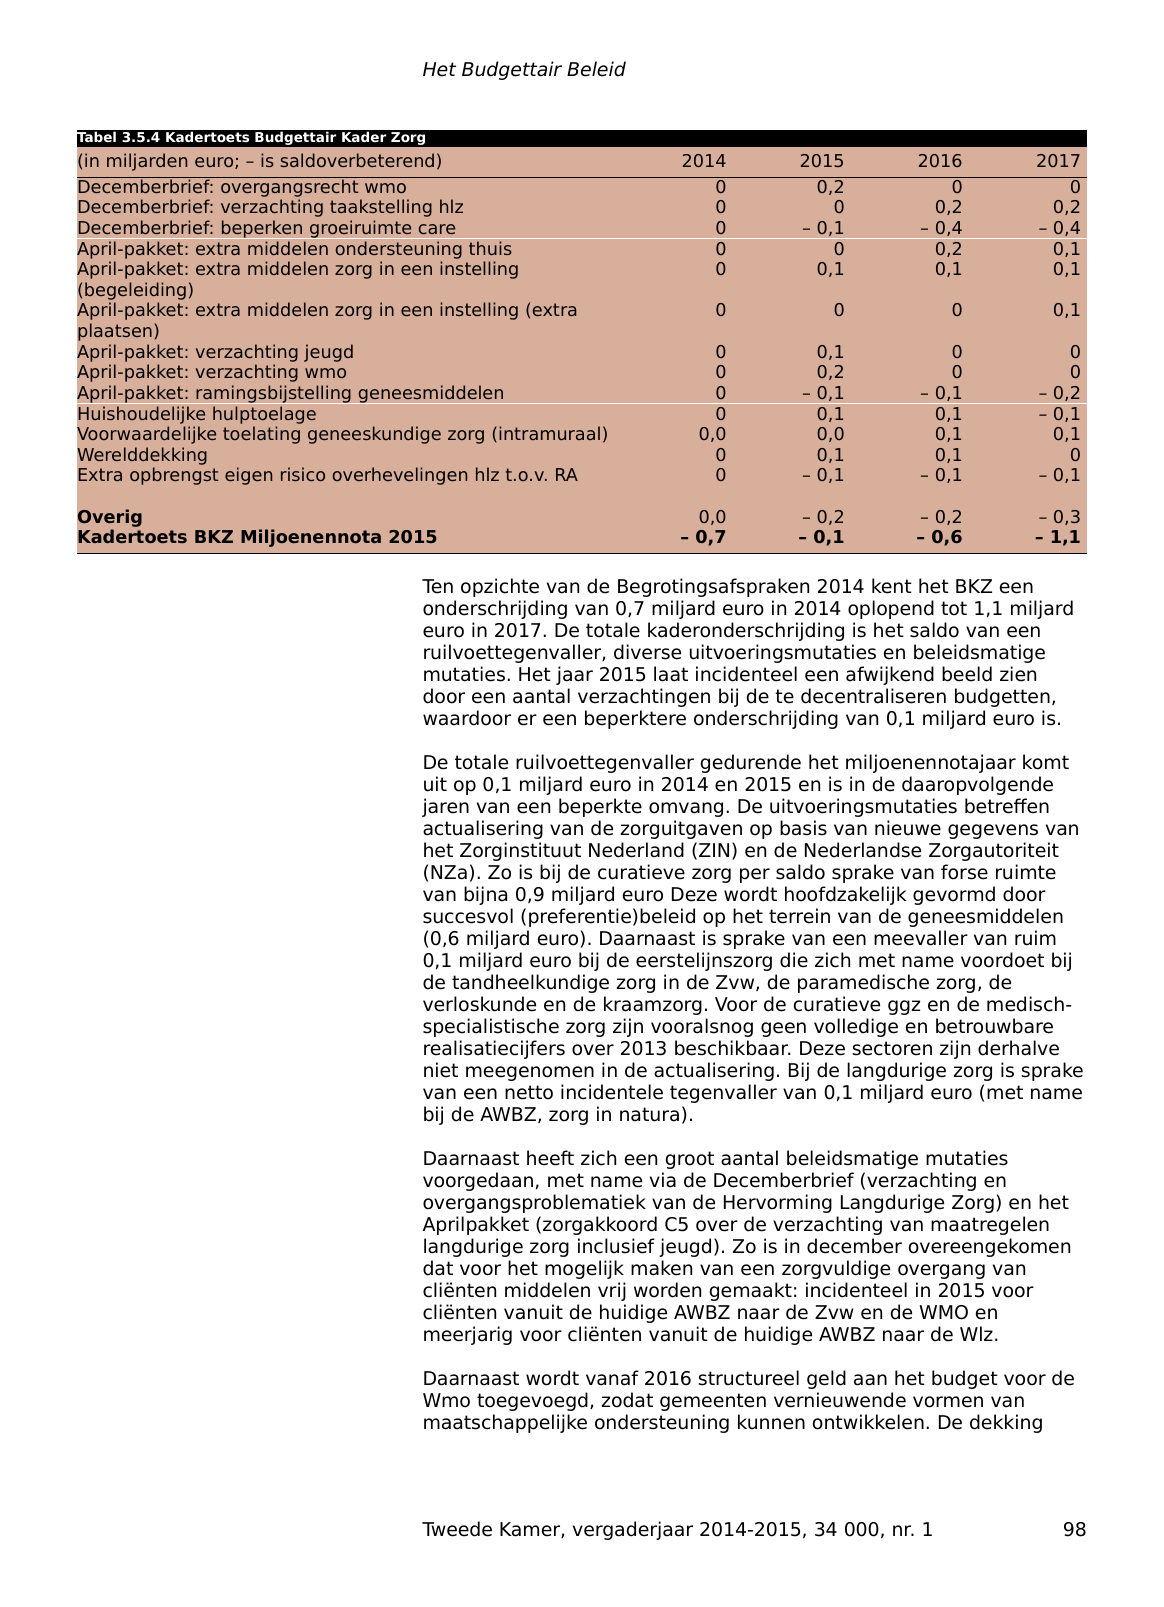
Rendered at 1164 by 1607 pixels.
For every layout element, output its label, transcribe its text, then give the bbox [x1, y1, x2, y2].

table_cell 0,1 [850, 259, 968, 300]
table_cell (in miljarden euro; – is saldoverbeterend) [77, 147, 614, 177]
table_cell 0,2 [732, 178, 850, 197]
table_cell 0,0 [614, 507, 732, 527]
table_cell 0 [850, 362, 968, 383]
text Daarnaast heeft zich een groot aantal beleidsmatige mutaties voorgedaan, met name via de Decemberbrief (verzachting en overgangsproblematiek van de Hervorming Langdurige Zorg) en het Aprilpakket (zorgakkoord C5 over de verzachting van maatregelen langdurige zorg inclusief jeugd). Zo is in december overeengekomen dat voor het mogelijk maken van een zorgvuldige overgang van cliënten middelen vrij worden gemaakt: incidenteel in 2015 voor cliënten vanuit de huidige AWBZ naar de Zvw en de WMO en meerjarig voor cliënten vanuit de huidige AWBZ naar de Wlz. [422, 1148, 1087, 1346]
table_cell – 0,1 [732, 527, 850, 553]
table_cell – 0,1 [732, 465, 850, 486]
table_cell April-pakket: verzachting wmo [77, 362, 614, 383]
table_cell – 0,7 [614, 527, 732, 553]
table_cell – 0,3 [969, 507, 1087, 527]
table_cell 0 [969, 362, 1087, 383]
table_cell 0 [850, 178, 968, 197]
table_cell 2014 [614, 147, 732, 177]
table_cell 0,1 [850, 404, 968, 424]
table_cell Voorwaardelijke toelating geneeskundige zorg (intramuraal) [77, 424, 614, 445]
text De totale ruilvoettegenvaller gedurende het miljoenennotajaar komt uit op 0,1 miljard euro in 2014 en 2015 en is in de daaropvolgende jaren van een beperkte omvang. De uitvoeringsmutaties betreffen actualisering van de zorguitgaven op basis van nieuwe gegevens van het Zorginstituut Nederland (ZIN) en de Nederlandse Zorgautoriteit (NZa). Zo is bij de curatieve zorg per saldo sprake van forse ruimte van bijna 0,9 miljard euro Deze wordt hoofdzakelijk gevormd door succesvol (preferentie)beleid op het terrein van de geneesmiddelen (0,6 miljard euro). Daarnaast is sprake van een meevaller van ruim 0,1 miljard euro bij de eerstelijnszorg die zich met name voordoet bij de tandheelkundige zorg in de Zvw, de paramedische zorg, de verloskunde en de kraamzorg. Voor de curatieve ggz en de medisch-specialistische zorg zijn vooralsnog geen volledige en betrouwbare realisatiecijfers over 2013 beschikbaar. Deze sectoren zijn derhalve niet meegenomen in de actualisering. Bij de langdurige zorg is sprake van een netto incidentele tegenvaller van 0,1 miljard euro (met name bij de AWBZ, zorg in natura). [422, 752, 1087, 1126]
table_cell 2017 [969, 147, 1087, 177]
table_cell April-pakket: extra middelen ondersteuning thuis [77, 239, 614, 259]
table_cell 0 [614, 300, 732, 342]
table_cell 0,1 [732, 342, 850, 362]
table_cell 0,1 [850, 445, 968, 465]
table_cell – 0,2 [850, 507, 968, 527]
table_cell 0 [614, 445, 732, 465]
table_cell – 0,1 [850, 383, 968, 403]
table_cell – 0,1 [969, 465, 1087, 486]
text Ten opzichte van de Begrotingsafspraken 2014 kent het BKZ een onderschrijding van 0,7 miljard euro in 2014 oplopend tot 1,1 miljard euro in 2017. De totale kaderonderschrijding is het saldo van een ruilvoettegenvaller, diverse uitvoeringsmutaties en beleidsmatige mutaties. Het jaar 2015 laat incidenteel een afwijkend beeld zien door een aantal verzachtingen bij de te decentraliseren budgetten, waardoor er een beperktere onderschrijding van 0,1 miljard euro is. [422, 576, 1087, 730]
table_cell Decemberbrief: verzachting taakstelling hlz [77, 197, 614, 218]
table_cell [969, 486, 1087, 507]
table_cell 0,1 [732, 259, 850, 300]
table_cell 0,0 [732, 424, 850, 445]
table_cell April-pakket: extra middelen zorg in een instelling (begeleiding) [77, 259, 614, 300]
table_cell [77, 486, 614, 507]
table_cell 0 [614, 465, 732, 486]
table_cell – 0,1 [850, 465, 968, 486]
table_cell 0 [732, 300, 850, 342]
table_cell 0 [732, 197, 850, 218]
table_cell – 0,6 [850, 527, 968, 553]
table_cell 0 [614, 239, 732, 259]
table_cell 0,2 [850, 197, 968, 218]
table_header Tabel 3.5.4 Kadertoets Budgettair Kader Zorg [77, 130, 1087, 146]
table_cell 0,1 [969, 239, 1087, 259]
table_cell – 0,1 [732, 383, 850, 403]
table_cell 0,2 [850, 239, 968, 259]
table_cell 2015 [732, 147, 850, 177]
table_cell Huishoudelijke hulptoelage [77, 404, 614, 424]
table_cell [732, 486, 850, 507]
table_cell 0,1 [732, 445, 850, 465]
table_cell [614, 486, 732, 507]
table_cell 0,1 [969, 424, 1087, 445]
table_cell – 0,2 [969, 383, 1087, 403]
table_cell 0,1 [969, 259, 1087, 300]
table_cell 0 [614, 197, 732, 218]
text Daarnaast wordt vanaf 2016 structureel geld aan het budget voor de Wmo toegevoegd, zodat gemeenten vernieuwende vormen van maatschappelijke ondersteuning kunnen ontwikkelen. De dekking [422, 1368, 1087, 1434]
table_cell April-pakket: extra middelen zorg in een instelling (extra plaatsen) [77, 300, 614, 342]
table_cell 0,1 [850, 424, 968, 445]
table_cell April-pakket: verzachting jeugd [77, 342, 614, 362]
table_cell Decemberbrief: beperken groeiruimte care [77, 218, 614, 238]
table_cell 0 [850, 300, 968, 342]
table_cell 0 [614, 342, 732, 362]
table_cell 0 [969, 445, 1087, 465]
table_cell Decemberbrief: overgangsrecht wmo [77, 178, 614, 197]
table_cell 0 [850, 342, 968, 362]
table_cell Extra opbrengst eigen risico overhevelingen hlz t.o.v. RA [77, 465, 614, 486]
table_cell Overig [77, 507, 614, 527]
table_cell 0 [969, 342, 1087, 362]
table_cell – 0,4 [969, 218, 1087, 238]
table_cell 0 [614, 218, 732, 238]
table_cell – 0,1 [969, 404, 1087, 424]
table_cell 0,2 [969, 197, 1087, 218]
table_cell – 0,2 [732, 507, 850, 527]
table_cell 0,0 [614, 424, 732, 445]
table_cell Werelddekking [77, 445, 614, 465]
table_cell 0 [614, 178, 732, 197]
table_cell 0 [614, 259, 732, 300]
table_cell 0,1 [969, 300, 1087, 342]
table_cell – 0,4 [850, 218, 968, 238]
table_cell 0,2 [732, 362, 850, 383]
table_cell 0 [614, 404, 732, 424]
table_cell [850, 486, 968, 507]
table_cell – 0,1 [732, 218, 850, 238]
table_cell – 1,1 [969, 527, 1087, 553]
table_cell Kadertoets BKZ Miljoenennota 2015 [77, 527, 614, 553]
table_cell 0 [614, 383, 732, 403]
table_cell 0 [732, 239, 850, 259]
table_cell 2016 [850, 147, 968, 177]
table_cell April-pakket: ramingsbijstelling geneesmiddelen [77, 383, 614, 403]
table_cell 0,1 [732, 404, 850, 424]
table_cell 0 [614, 362, 732, 383]
